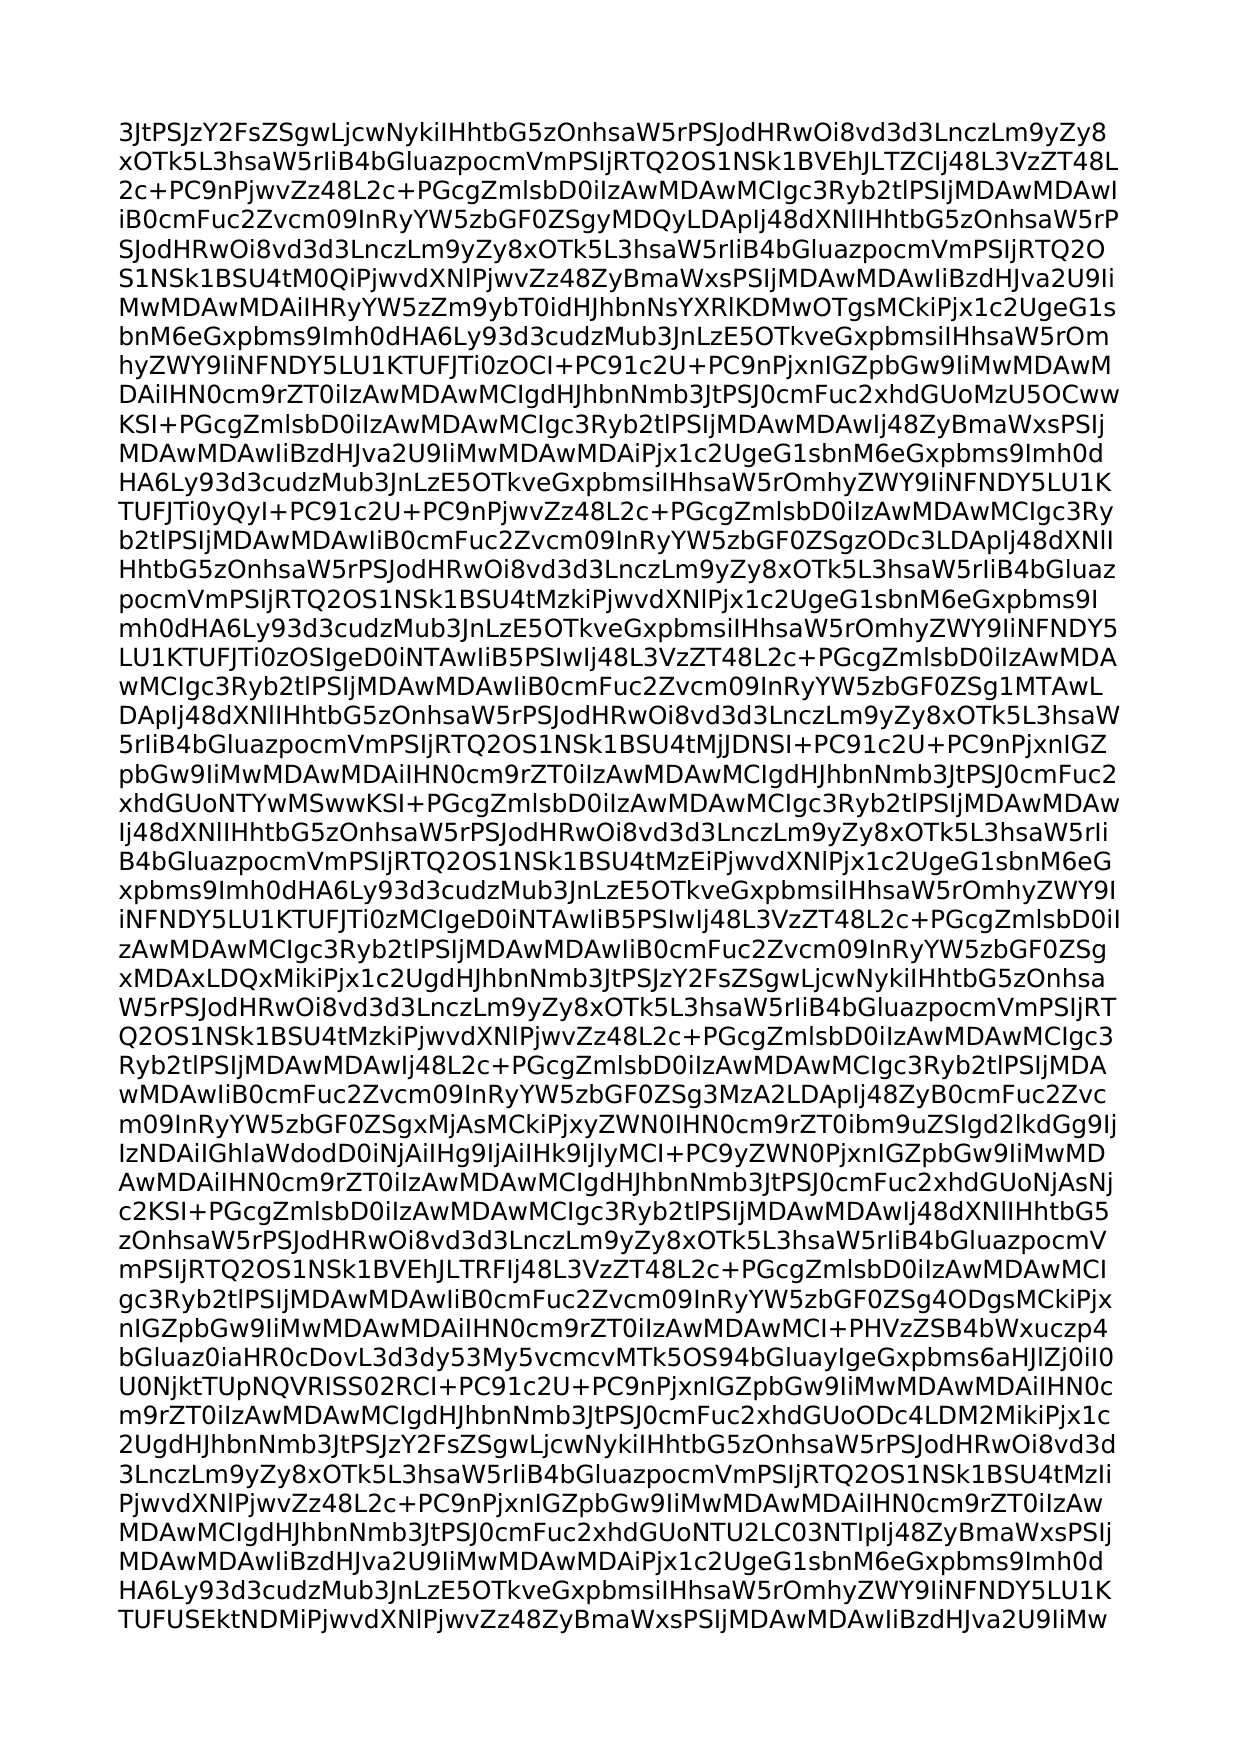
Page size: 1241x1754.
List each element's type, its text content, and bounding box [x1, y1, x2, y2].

text 3JtPSJzY2FsZSgwLjcwNykiIHhtbG5zOnhsaW5rPSJodHRwOi8vd3d3LnczLm9yZy8xOTk5L3hsaW5rIiB4bGluazpocmVmPSIjRTQ2OS1NSk1BVEhJLTZCIj48L3VzZT48L2c+PC9nPjwvZz48L2c+PGcgZmlsbD0iIzAwMDAwMCIgc3Ryb2tlPSIjMDAwMDAwIiB0cmFuc2Zvcm09InRyYW5zbGF0ZSgyMDQyLDApIj48dXNlIHhtbG5zOnhsaW5rPSJodHRwOi8vd3d3LnczLm9yZy8xOTk5L3hsaW5rIiB4bGluazpocmVmPSIjRTQ2OS1NSk1BSU4tM0QiPjwvdXNlPjwvZz48ZyBmaWxsPSIjMDAwMDAwIiBzdHJva2U9IiMwMDAwMDAiIHRyYW5zZm9ybT0idHJhbnNsYXRlKDMwOTgsMCkiPjx1c2UgeG1sbnM6eGxpbms9Imh0dHA6Ly93d3cudzMub3JnLzE5OTkveGxpbmsiIHhsaW5rOmhyZWY9IiNFNDY5LU1KTUFJTi0zOCI+PC91c2U+PC9nPjxnIGZpbGw9IiMwMDAwMDAiIHN0cm9rZT0iIzAwMDAwMCIgdHJhbnNmb3JtPSJ0cmFuc2xhdGUoMzU5OCwwKSI+PGcgZmlsbD0iIzAwMDAwMCIgc3Ryb2tlPSIjMDAwMDAwIj48ZyBmaWxsPSIjMDAwMDAwIiBzdHJva2U9IiMwMDAwMDAiPjx1c2UgeG1sbnM6eGxpbms9Imh0dHA6Ly93d3cudzMub3JnLzE5OTkveGxpbmsiIHhsaW5rOmhyZWY9IiNFNDY5LU1KTUFJTi0yQyI+PC91c2U+PC9nPjwvZz48L2c+PGcgZmlsbD0iIzAwMDAwMCIgc3Ryb2tlPSIjMDAwMDAwIiB0cmFuc2Zvcm09InRyYW5zbGF0ZSgzODc3LDApIj48dXNlIHhtbG5zOnhsaW5rPSJodHRwOi8vd3d3LnczLm9yZy8xOTk5L3hsaW5rIiB4bGluazpocmVmPSIjRTQ2OS1NSk1BSU4tMzkiPjwvdXNlPjx1c2UgeG1sbnM6eGxpbms9Imh0dHA6Ly93d3cudzMub3JnLzE5OTkveGxpbmsiIHhsaW5rOmhyZWY9IiNFNDY5LU1KTUFJTi0zOSIgeD0iNTAwIiB5PSIwIj48L3VzZT48L2c+PGcgZmlsbD0iIzAwMDAwMCIgc3Ryb2tlPSIjMDAwMDAwIiB0cmFuc2Zvcm09InRyYW5zbGF0ZSg1MTAwLDApIj48dXNlIHhtbG5zOnhsaW5rPSJodHRwOi8vd3d3LnczLm9yZy8xOTk5L3hsaW5rIiB4bGluazpocmVmPSIjRTQ2OS1NSk1BSU4tMjJDNSI+PC91c2U+PC9nPjxnIGZpbGw9IiMwMDAwMDAiIHN0cm9rZT0iIzAwMDAwMCIgdHJhbnNmb3JtPSJ0cmFuc2xhdGUoNTYwMSwwKSI+PGcgZmlsbD0iIzAwMDAwMCIgc3Ryb2tlPSIjMDAwMDAwIj48dXNlIHhtbG5zOnhsaW5rPSJodHRwOi8vd3d3LnczLm9yZy8xOTk5L3hsaW5rIiB4bGluazpocmVmPSIjRTQ2OS1NSk1BSU4tMzEiPjwvdXNlPjx1c2UgeG1sbnM6eGxpbms9Imh0dHA6Ly93d3cudzMub3JnLzE5OTkveGxpbmsiIHhsaW5rOmhyZWY9IiNFNDY5LU1KTUFJTi0zMCIgeD0iNTAwIiB5PSIwIj48L3VzZT48L2c+PGcgZmlsbD0iIzAwMDAwMCIgc3Ryb2tlPSIjMDAwMDAwIiB0cmFuc2Zvcm09InRyYW5zbGF0ZSgxMDAxLDQxMikiPjx1c2UgdHJhbnNmb3JtPSJzY2FsZSgwLjcwNykiIHhtbG5zOnhsaW5rPSJodHRwOi8vd3d3LnczLm9yZy8xOTk5L3hsaW5rIiB4bGluazpocmVmPSIjRTQ2OS1NSk1BSU4tMzkiPjwvdXNlPjwvZz48L2c+PGcgZmlsbD0iIzAwMDAwMCIgc3Ryb2tlPSIjMDAwMDAwIj48L2c+PGcgZmlsbD0iIzAwMDAwMCIgc3Ryb2tlPSIjMDAwMDAwIiB0cmFuc2Zvcm09InRyYW5zbGF0ZSg3MzA2LDApIj48ZyB0cmFuc2Zvcm09InRyYW5zbGF0ZSgxMjAsMCkiPjxyZWN0IHN0cm9rZT0ibm9uZSIgd2lkdGg9IjIzNDAiIGhlaWdodD0iNjAiIHg9IjAiIHk9IjIyMCI+PC9yZWN0PjxnIGZpbGw9IiMwMDAwMDAiIHN0cm9rZT0iIzAwMDAwMCIgdHJhbnNmb3JtPSJ0cmFuc2xhdGUoNjAsNjc2KSI+PGcgZmlsbD0iIzAwMDAwMCIgc3Ryb2tlPSIjMDAwMDAwIj48dXNlIHhtbG5zOnhsaW5rPSJodHRwOi8vd3d3LnczLm9yZy8xOTk5L3hsaW5rIiB4bGluazpocmVmPSIjRTQ2OS1NSk1BVEhJLTRFIj48L3VzZT48L2c+PGcgZmlsbD0iIzAwMDAwMCIgc3Ryb2tlPSIjMDAwMDAwIiB0cmFuc2Zvcm09InRyYW5zbGF0ZSg4ODgsMCkiPjxnIGZpbGw9IiMwMDAwMDAiIHN0cm9rZT0iIzAwMDAwMCI+PHVzZSB4bWxuczp4bGluaz0iaHR0cDovL3d3dy53My5vcmcvMTk5OS94bGluayIgeGxpbms6aHJlZj0iI0U0NjktTUpNQVRISS02RCI+PC91c2U+PC9nPjxnIGZpbGw9IiMwMDAwMDAiIHN0cm9rZT0iIzAwMDAwMCIgdHJhbnNmb3JtPSJ0cmFuc2xhdGUoODc4LDM2MikiPjx1c2UgdHJhbnNmb3JtPSJzY2FsZSgwLjcwNykiIHhtbG5zOnhsaW5rPSJodHRwOi8vd3d3LnczLm9yZy8xOTk5L3hsaW5rIiB4bGluazpocmVmPSIjRTQ2OS1NSk1BSU4tMzIiPjwvdXNlPjwvZz48L2c+PC9nPjxnIGZpbGw9IiMwMDAwMDAiIHN0cm9rZT0iIzAwMDAwMCIgdHJhbnNmb3JtPSJ0cmFuc2xhdGUoNTU2LC03NTIpIj48ZyBmaWxsPSIjMDAwMDAwIiBzdHJva2U9IiMwMDAwMDAiPjx1c2UgeG1sbnM6eGxpbms9Imh0dHA6Ly93d3cudzMub3JnLzE5OTkveGxpbmsiIHhsaW5rOmhyZWY9IiNFNDY5LU1KTUFUSEktNDMiPjwvdXNlPjwvZz48ZyBmaWxsPSIjMDAwMDAwIiBzdHJva2U9IiMw [118, 118, 1122, 1635]
